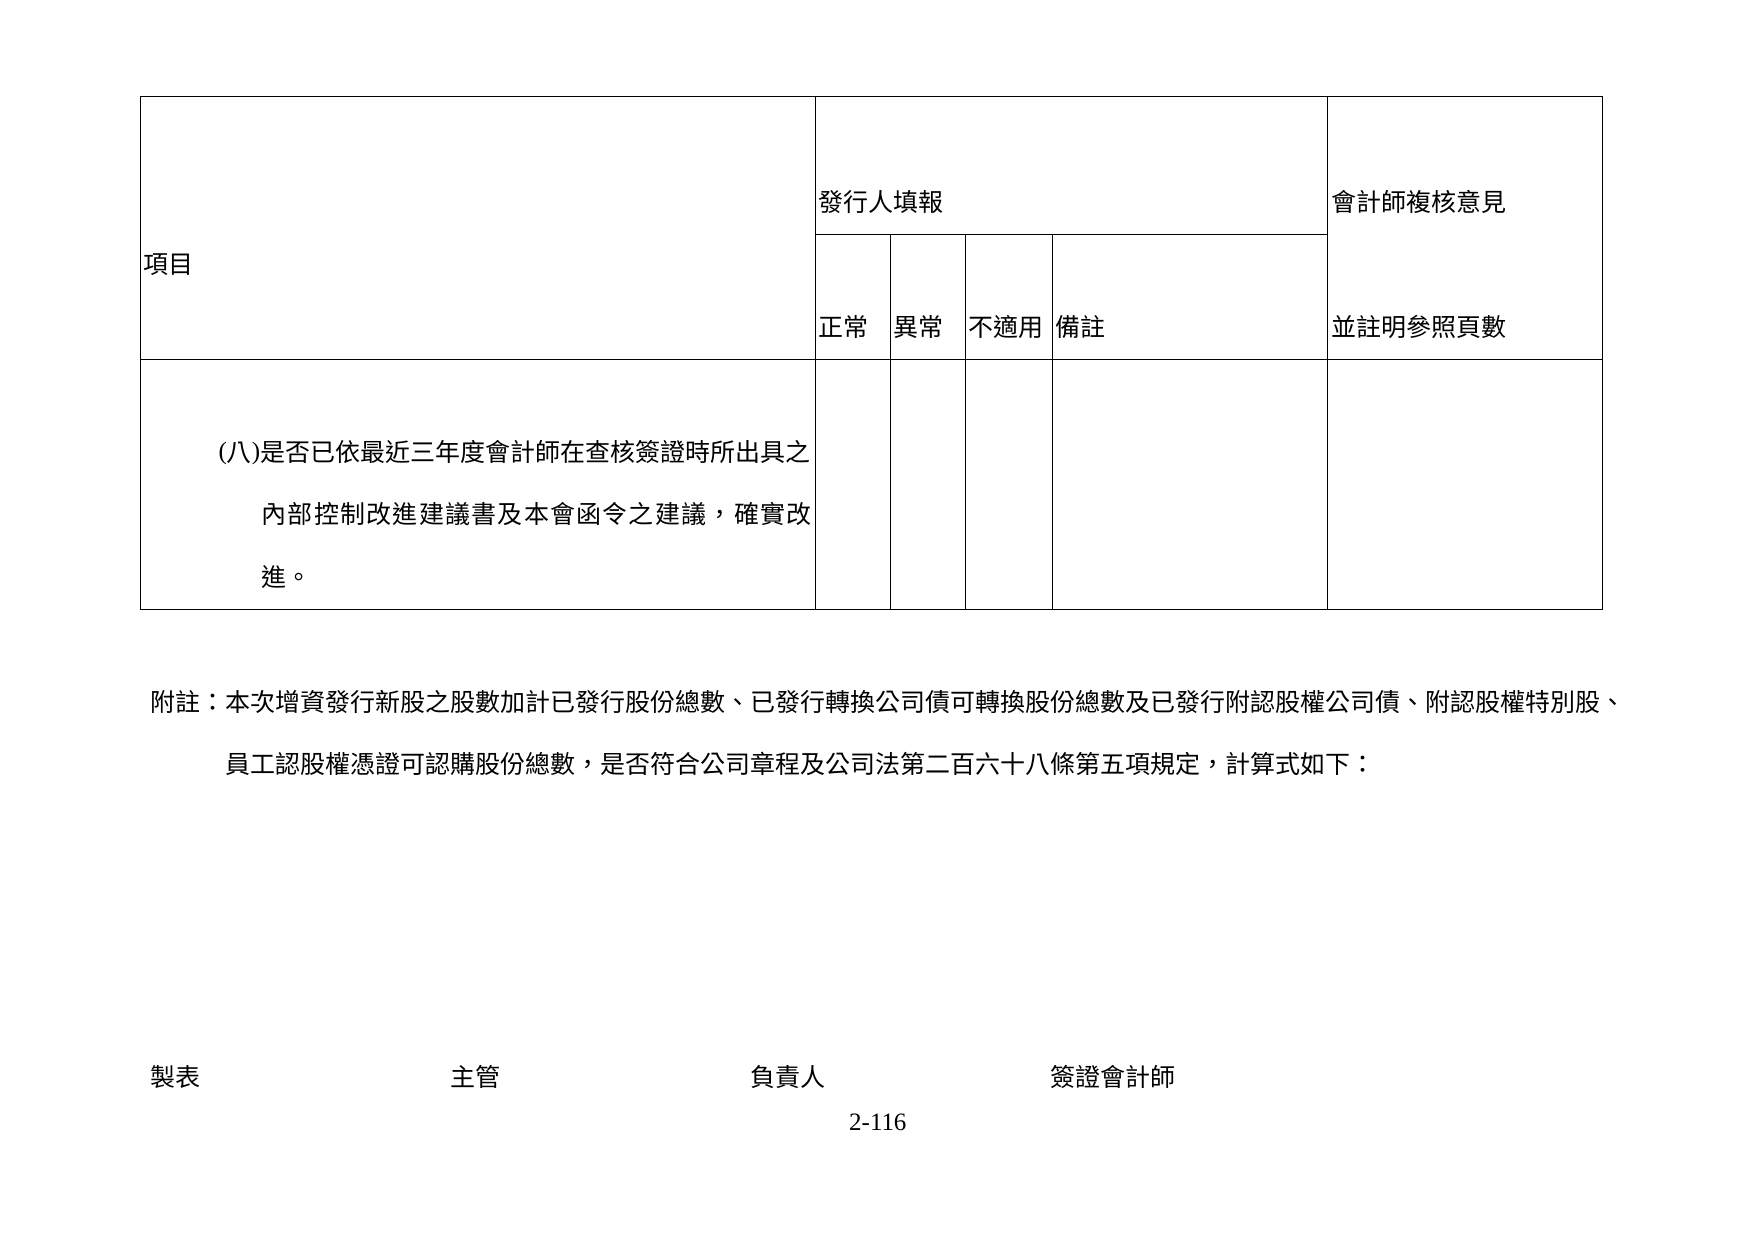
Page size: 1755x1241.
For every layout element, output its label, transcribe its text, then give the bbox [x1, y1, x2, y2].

table_header 項目 [141, 97, 815, 358]
table_cell (八)是否已依最近三年度會計師在查核簽證時所出具之內部控制改進建議書及本會函令之建議，確實改進。 [141, 360, 815, 608]
table_cell 異常 [891, 235, 965, 358]
table_cell [816, 360, 890, 608]
text 附註：本次增資發行新股之股數加計已發行股份總數、已發行轉換公司債可轉換股份總數及已發行附認股權公司債、附認股權特別股、員工認股權憑證可認購股份總數，是否符合公司章程及公司法第二百六十八條第五項規定，計算式如下： [150, 658, 1604, 783]
table_cell [891, 360, 965, 608]
table_cell 不適用 [966, 235, 1052, 358]
table_header 會計師複核意見 並註明參照頁數 [1328, 97, 1602, 358]
text 製表 主管 負責人 簽證會計師 [150, 1033, 1604, 1096]
table_cell [966, 360, 1052, 608]
table_cell 備註 [1053, 235, 1327, 358]
table_cell [1053, 360, 1327, 608]
table_cell 正常 [816, 235, 890, 358]
table_header 發行人填報 [816, 97, 1327, 233]
table_cell [1328, 360, 1602, 608]
